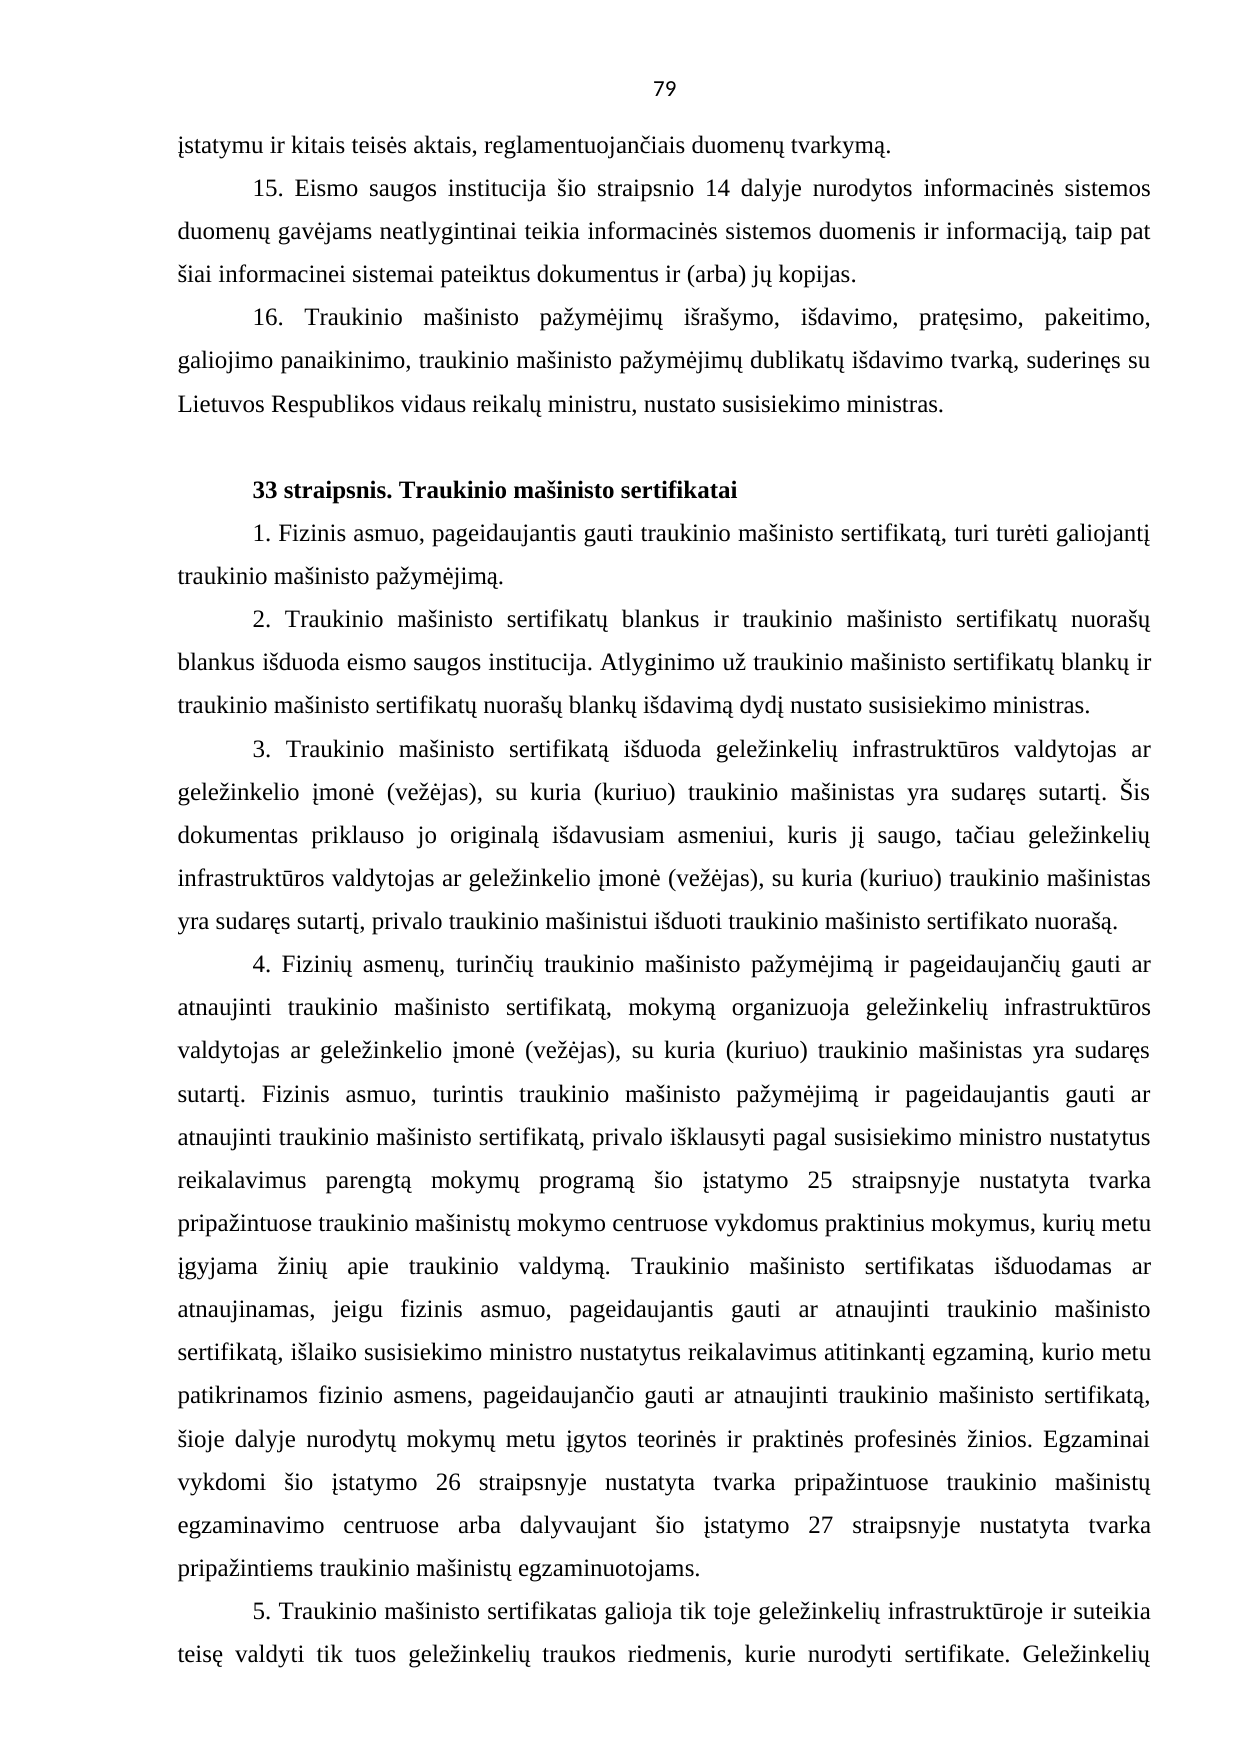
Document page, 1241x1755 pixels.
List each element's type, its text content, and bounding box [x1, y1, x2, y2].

text 5. Traukinio mašinisto sertifikatas galioja tik toje geležinkelių infrastruktūroje ir suteikia teisę valdyti tik tuos geležinkelių traukos riedmenis, kurie nurodyti sertifikate. Geležinkelių [177, 1596, 1152, 1668]
text 15. Eismo saugos institucija šio straipsnio 14 dalyje nurodytos informacinės sistemos duomenų gavėjams neatlygintinai teikia informacinės sistemos duomenis ir informaciją, taip pat šiai informacinei sistemai pateiktus dokumentus ir (arba) jų kopijas. [177, 173, 1152, 288]
text įstatymu ir kitais teisės aktais, reglamentuojančiais duomenų tvarkymą. [177, 130, 1152, 159]
text 3. Traukinio mašinisto sertifikatą išduoda geležinkelių infrastruktūros valdytojas ar geležinkelio įmonė (vežėjas), su kuria (kuriuo) traukinio mašinistas yra sudaręs sutartį. Šis dokumentas priklauso jo originalą išdavusiam asmeniui, kuris jį saugo, tačiau geležinkelių infrastruktūros valdytojas ar geležinkelio įmonė (vežėjas), su kuria (kuriuo) traukinio mašinistas yra sudaręs sutartį, privalo traukinio mašinistui išduoti traukinio mašinisto sertifikato nuorašą. [177, 734, 1152, 935]
text 33 straipsnis. Traukinio mašinisto sertifikatai [177, 475, 1152, 504]
text 16. Traukinio mašinisto pažymėjimų išrašymo, išdavimo, pratęsimo, pakeitimo, galiojimo panaikinimo, traukinio mašinisto pažymėjimų dublikatų išdavimo tvarką, suderinęs su Lietuvos Respublikos vidaus reikalų ministru, nustato susisiekimo ministras. [177, 302, 1152, 417]
text 2. Traukinio mašinisto sertifikatų blankus ir traukinio mašinisto sertifikatų nuorašų blankus išduoda eismo saugos institucija. Atlyginimo už traukinio mašinisto sertifikatų blankų ir traukinio mašinisto sertifikatų nuorašų blankų išdavimą dydį nustato susisiekimo ministras. [177, 604, 1152, 719]
text 1. Fizinis asmuo, pageidaujantis gauti traukinio mašinisto sertifikatą, turi turėti galiojantį traukinio mašinisto pažymėjimą. [177, 518, 1152, 590]
text 4. Fizinių asmenų, turinčių traukinio mašinisto pažymėjimą ir pageidaujančių gauti ar atnaujinti traukinio mašinisto sertifikatą, mokymą organizuoja geležinkelių infrastruktūros valdytojas ar geležinkelio įmonė (vežėjas), su kuria (kuriuo) traukinio mašinistas yra sudaręs sutartį. Fizinis asmuo, turintis traukinio mašinisto pažymėjimą ir pageidaujantis gauti ar atnaujinti traukinio mašinisto sertifikatą, privalo išklausyti pagal susisiekimo ministro nustatytus reikalavimus parengtą mokymų programą šio įstatymo 25 straipsnyje nustatyta tvarka pripažintuose traukinio mašinistų mokymo centruose vykdomus praktinius mokymus, kurių metu įgyjama žinių apie traukinio valdymą. Traukinio mašinisto sertifikatas išduodamas ar atnaujinamas, jeigu fizinis asmuo, pageidaujantis gauti ar atnaujinti traukinio mašinisto sertifikatą, išlaiko susisiekimo ministro nustatytus reikalavimus atitinkantį egzaminą, kurio metu patikrinamos fizinio asmens, pageidaujančio gauti ar atnaujinti traukinio mašinisto sertifikatą, šioje dalyje nurodytų mokymų metu įgytos teorinės ir praktinės profesinės žinios. Egzaminai vykdomi šio įstatymo 26 straipsnyje nustatyta tvarka pripažintuose traukinio mašinistų egzaminavimo centruose arba dalyvaujant šio įstatymo 27 straipsnyje nustatyta tvarka pripažintiems traukinio mašinistų egzaminuotojams. [177, 949, 1152, 1582]
